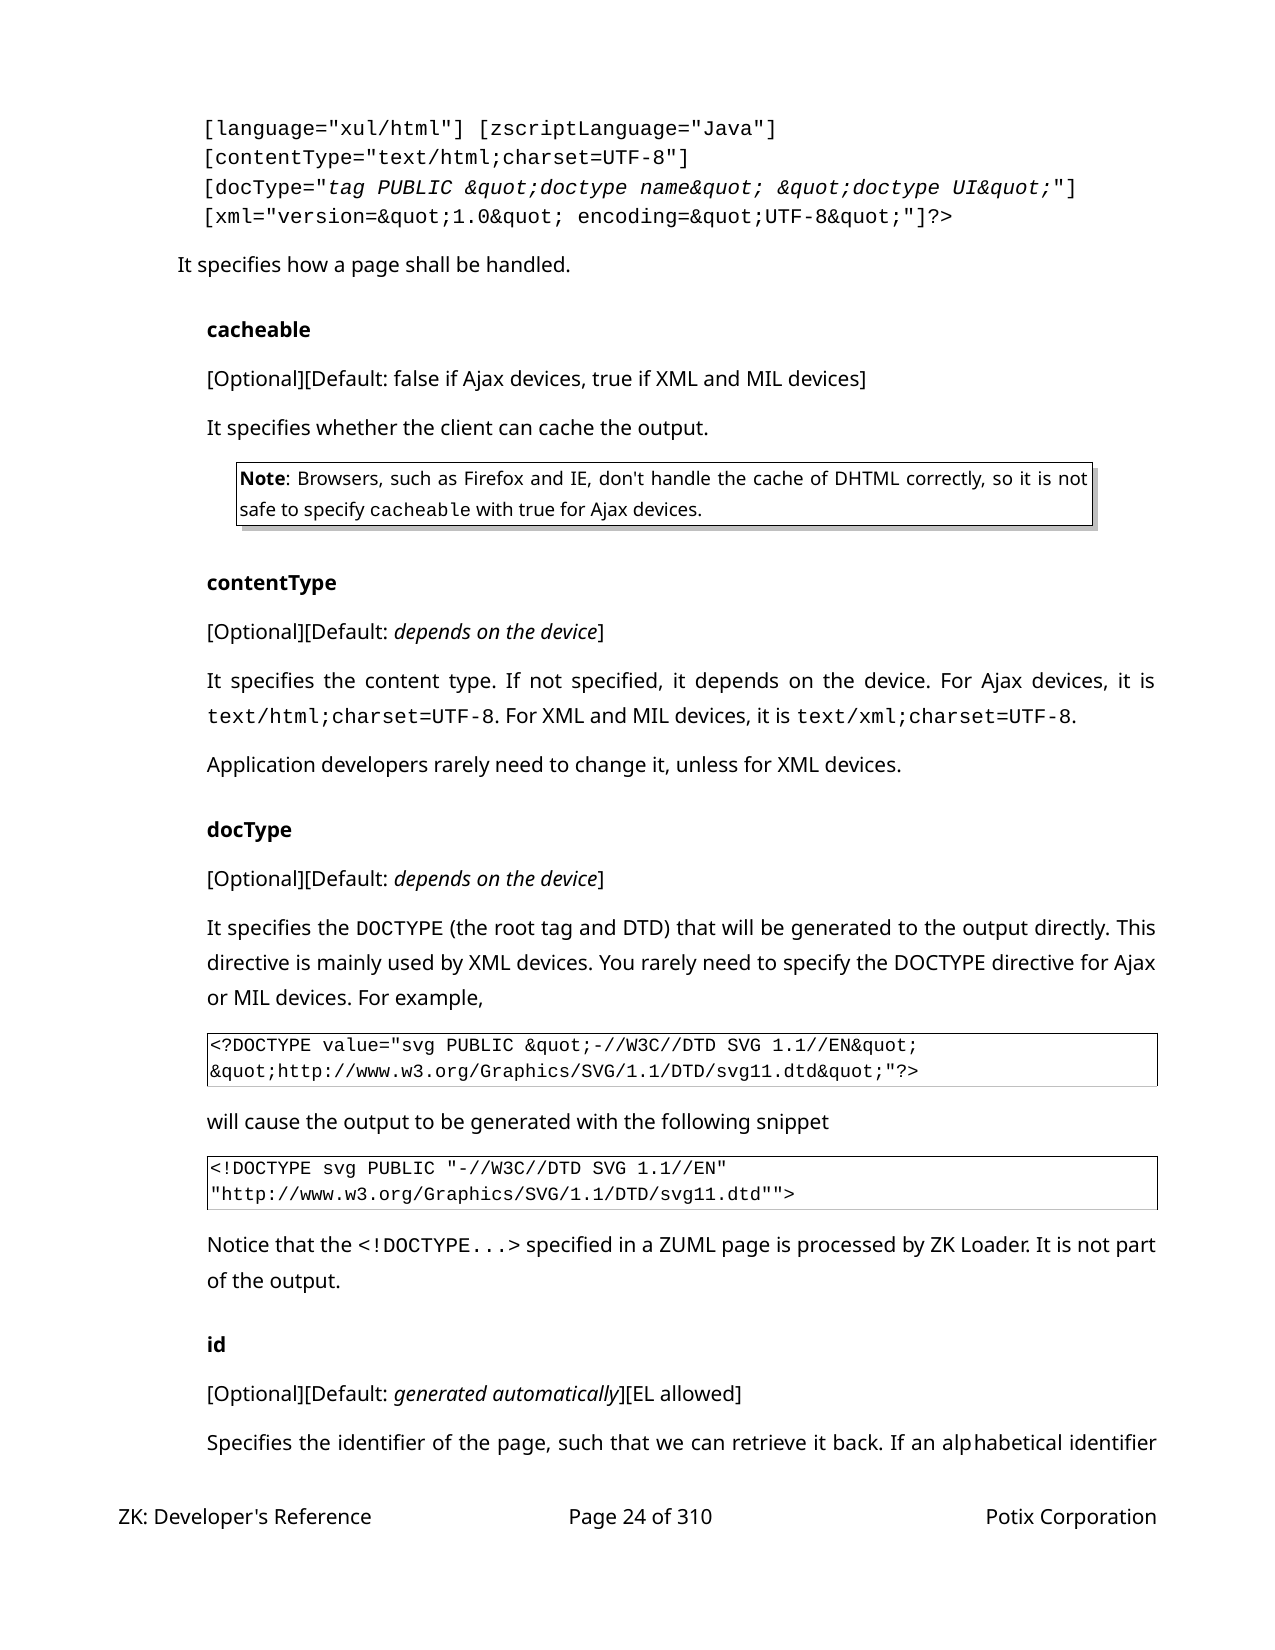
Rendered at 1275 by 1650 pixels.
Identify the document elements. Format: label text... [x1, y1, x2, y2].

text [Optional][Default: depends on the device] [207, 617, 1157, 645]
text Note: Browsers, such as Firefox and IE, don't handle the cache of DHTML correctly, so it is not safe to specify cacheable with true for Ajax devices. [237, 463, 1092, 525]
text [Optional][Default: depends on the device] [207, 864, 1157, 892]
text [Optional][Default: false if Ajax devices, true if XML and MIL devices] [207, 364, 1157, 392]
text It specifies the DOCTYPE (the root tag and DTD) that will be generated to the output directly. This directive is mainly used by XML devices. You rarely need to specify the DOCTYPE directive for Ajax or MIL devices. For example, [207, 913, 1157, 1012]
text It specifies how a page shall be handled. [177, 250, 1157, 279]
subtitle cacheable [207, 315, 1157, 343]
text <?DOCTYPE value="svg PUBLIC &quot;-//W3C//DTD SVG 1.1//EN&quot; &quot;http://www.w3.org/Graphics/SVG/1.1/DTD/svg11.dtd&quot;"?> [208, 1034, 1157, 1086]
text <!DOCTYPE svg PUBLIC "-//W3C//DTD SVG 1.1//EN" "http://www.w3.org/Graphics/SVG/1.1/DTD/svg11.dtd""> [208, 1157, 1157, 1209]
text will cause the output to be generated with the following snippet [207, 1107, 1157, 1135]
text Application developers rarely need to change it, unless for XML devices. [207, 750, 1157, 778]
subtitle id [207, 1331, 1157, 1359]
text Notice that the <!DOCTYPE...> specified in a ZUML page is processed by ZK Loader. It is not part of the output. [207, 1230, 1157, 1294]
text It specifies whether the client can cache the output. [207, 413, 1157, 441]
text It specifies the content type. If not specified, it depends on the device. For Ajax devices, it is text/html;charset=UTF-8. For XML and MIL devices, it is text/xml;charset=UTF-8. [207, 666, 1157, 729]
text [language="xul/html"] [zscriptLanguage="Java"] [contentType="text/html;charset=UTF-8"] [docType="tag PUBLIC &quot;doctype name&quot; &quot;doctype UI&quot;"] [xml="version=&quot;1.0&quot; encoding=&quot;UTF-8&quot;"]?> [177, 118, 1157, 230]
text Specifies the identifier of the page, such that we can retrieve it back. If an alphabetical identifier [207, 1428, 1157, 1457]
subtitle docType [207, 815, 1157, 843]
text [Optional][Default: generated automatically][EL allowed] [207, 1379, 1157, 1408]
subtitle contentType [207, 568, 1157, 596]
